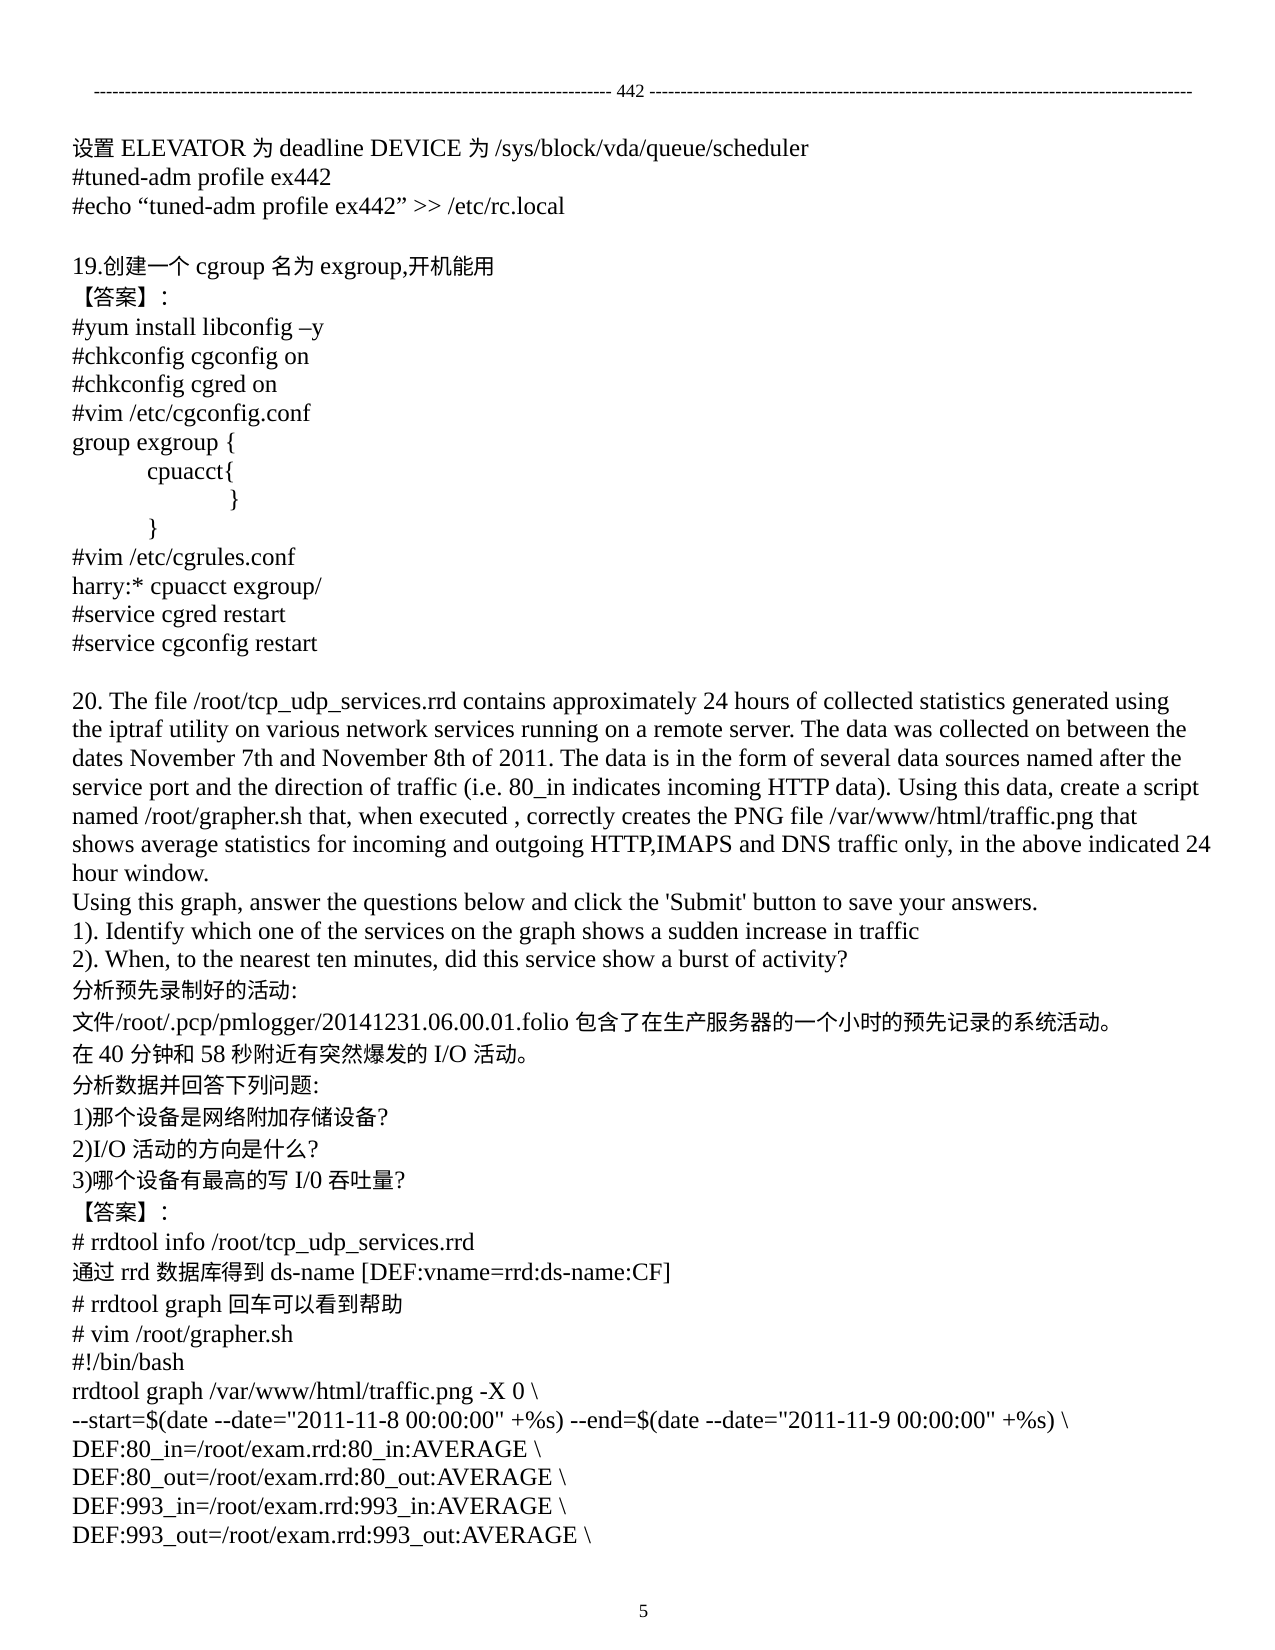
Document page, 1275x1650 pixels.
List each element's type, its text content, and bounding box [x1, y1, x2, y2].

text 分析数据并回答下列问题: [72, 1068, 1215, 1100]
text rrdtool graph /var/www/html/traffic.png -X 0 \ [72, 1376, 1215, 1405]
text the iptraf utility on various network services running on a remote server. The data was collected on between the [72, 714, 1215, 743]
text 1)那个设备是网络附加存储设备? [72, 1100, 1215, 1132]
text #tuned-adm profile ex442 [72, 162, 1215, 191]
text cpuacct{ [72, 456, 1215, 484]
text 20. The file /root/tcp_udp_services.rrd contains approximately 24 hours of collected statistics generated using [72, 686, 1215, 714]
text # rrdtool graph 回车可以看到帮助 [72, 1287, 1215, 1319]
text harry:* cpuacct exgroup/ [72, 571, 1215, 599]
text #echo “tuned-adm profile ex442” >> /etc/rc.local [72, 191, 1215, 220]
text 19.创建一个 cgroup 名为 exgroup,开机能用 [72, 249, 1215, 280]
text named /root/grapher.sh that, when executed , correctly creates the PNG file /var/www/html/traffic.png that [72, 801, 1215, 829]
text 2)I/O 活动的方向是什么? [72, 1132, 1215, 1163]
text --start=$(date --date="2011-11-8 00:00:00" +%s) --end=$(date --date="2011-11-9 00:00:00" +%s) \ [72, 1405, 1215, 1434]
text 1). Identify which one of the services on the graph shows a sudden increase in traffic [72, 916, 1215, 944]
text group exgroup { [72, 427, 1215, 456]
text } [72, 484, 1215, 513]
text # vim /root/grapher.sh [72, 1319, 1215, 1347]
text 3)哪个设备有最高的写 I/0 吞吐量? [72, 1163, 1215, 1195]
text #service cgconfig restart [72, 628, 1215, 657]
text #vim /etc/cgconfig.conf [72, 398, 1215, 427]
text 在 40 分钟和 58 秒附近有突然爆发的 I/O 活动。 [72, 1037, 1215, 1068]
text DEF:80_in=/root/exam.rrd:80_in:AVERAGE \ [72, 1434, 1215, 1462]
text 分析预先录制好的活动: [72, 973, 1215, 1005]
text #service cgred restart [72, 599, 1215, 628]
text #chkconfig cgconfig on [72, 341, 1215, 369]
text dates November 7th and November 8th of 2011. The data is in the form of several data sources named after the [72, 743, 1215, 772]
text #chkconfig cgred on [72, 369, 1215, 398]
text 文件/root/.pcp/pmlogger/20141231.06.00.01.folio 包含了在生产服务器的一个小时的预先记录的系统活动。 [72, 1005, 1215, 1037]
text 【答案】： [72, 280, 1215, 312]
text DEF:993_out=/root/exam.rrd:993_out:AVERAGE \ [72, 1520, 1215, 1549]
text #!/bin/bash [72, 1347, 1215, 1376]
text # rrdtool info /root/tcp_udp_services.rrd [72, 1227, 1215, 1255]
text hour window. [72, 858, 1215, 887]
text Using this graph, answer the questions below and click the 'Submit' button to save your answers. [72, 887, 1215, 916]
text service port and the direction of traffic (i.e. 80_in indicates incoming HTTP data). Using this data, create a script [72, 772, 1215, 801]
text 通过 rrd 数据库得到 ds-name [DEF:vname=rrd:ds-name:CF] [72, 1255, 1215, 1287]
text } [72, 513, 1215, 542]
text #yum install libconfig –y [72, 312, 1215, 341]
text shows average statistics for incoming and outgoing HTTP,IMAPS and DNS traffic only, in the above indicated 24 [72, 829, 1215, 858]
text 【答案】： [72, 1195, 1215, 1227]
text DEF:80_out=/root/exam.rrd:80_out:AVERAGE \ [72, 1462, 1215, 1491]
text #vim /etc/cgrules.conf [72, 542, 1215, 571]
text DEF:993_in=/root/exam.rrd:993_in:AVERAGE \ [72, 1491, 1215, 1520]
text 设置 ELEVATOR 为 deadline DEVICE 为 /sys/block/vda/queue/scheduler [72, 131, 1215, 162]
text 2). When, to the nearest ten minutes, did this service show a burst of activity? [72, 944, 1215, 973]
